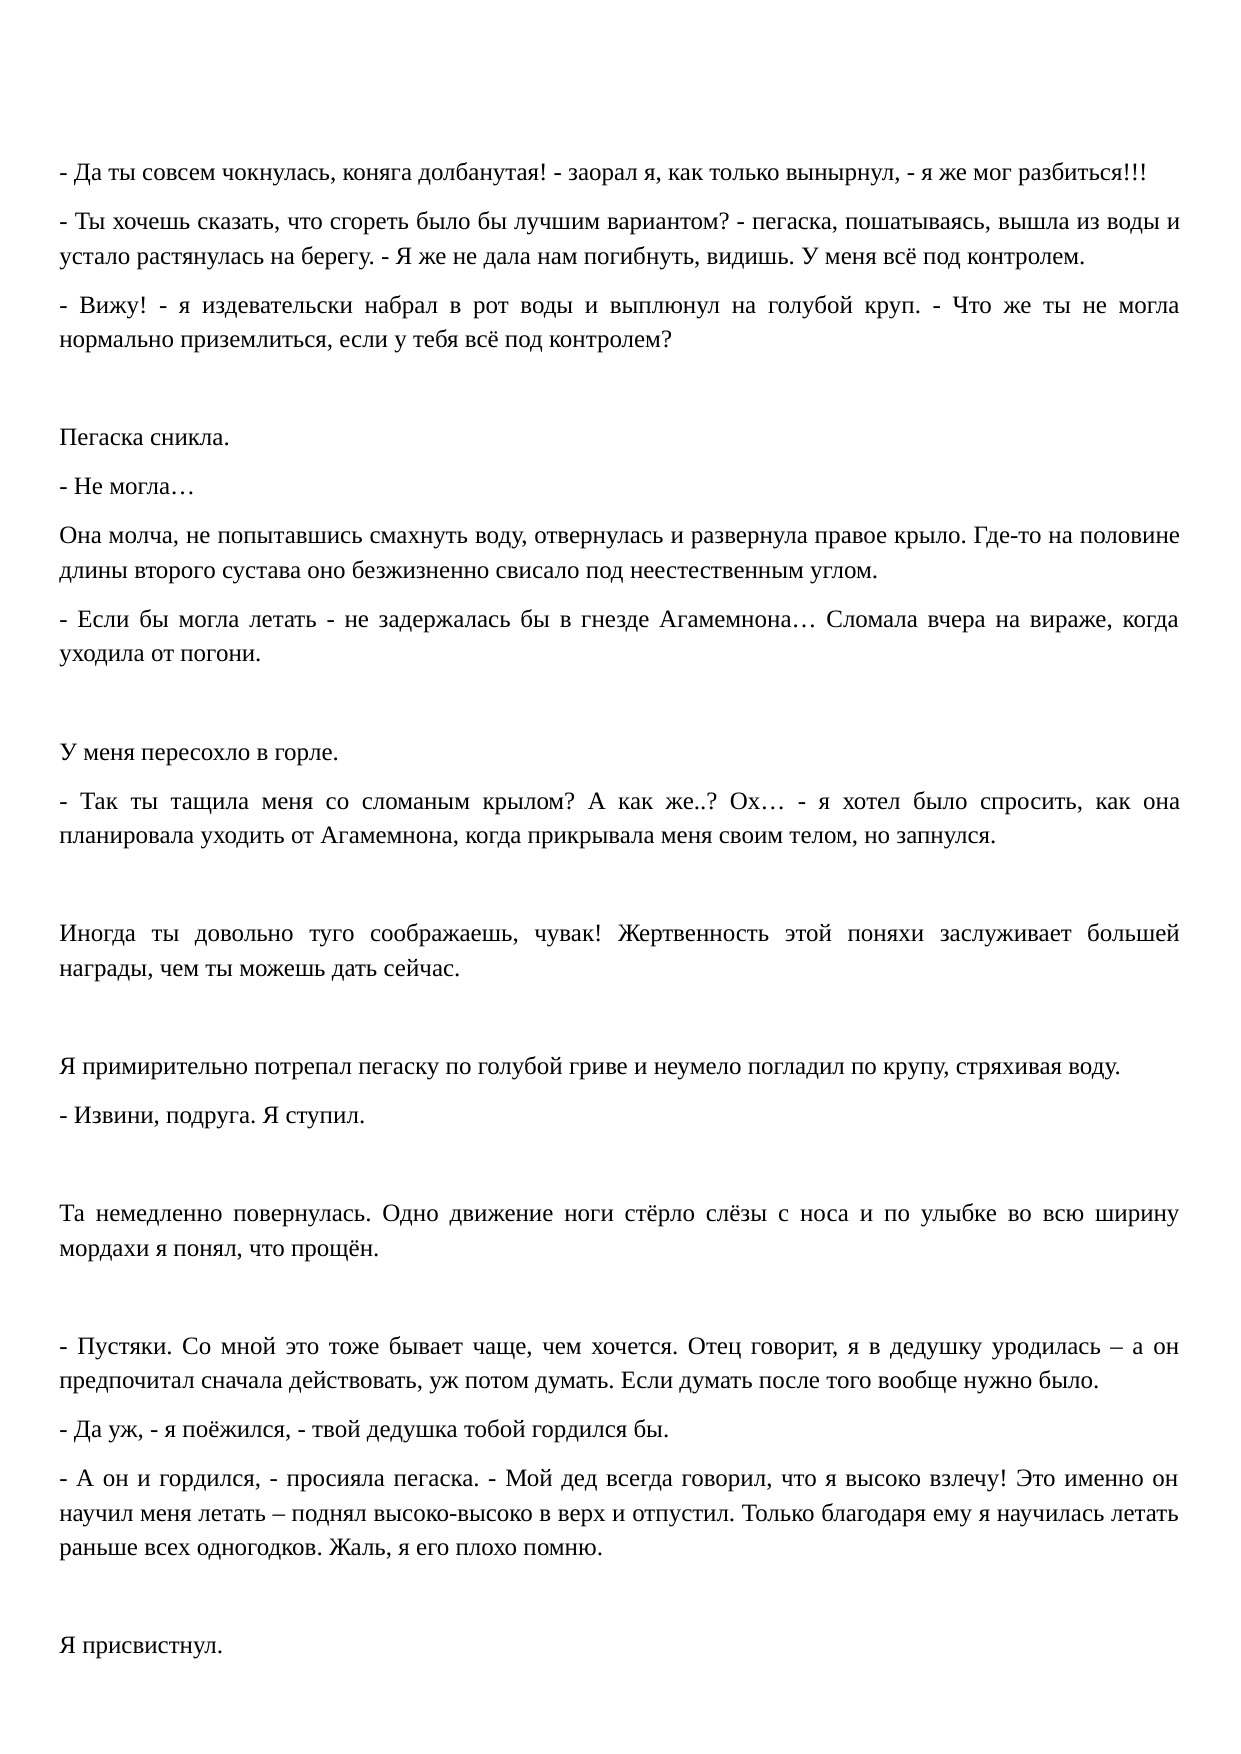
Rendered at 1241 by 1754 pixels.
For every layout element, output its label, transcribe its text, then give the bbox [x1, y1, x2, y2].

text - Да уж, - я поёжился, - твой дедушка тобой гордился бы. [59, 1414, 1181, 1443]
text Та немедленно повернулась. Одно движение ноги стёрло слёзы с носа и по улыбке во всю ширину мордахи я понял, что прощён. [59, 1198, 1181, 1261]
text У меня пересохло в горле. [59, 737, 1181, 765]
text Пегаска сникла. [59, 422, 1181, 451]
text - А он и гордился, - просияла пегаска. - Мой дед всегда говорил, что я высоко взлечу! Это именно он научил меня летать – поднял высоко-высоко в верх и отпустил. Только благодаря ему я научилась летать раньше всех одногодков. Жаль, я его плохо помню. [59, 1463, 1181, 1561]
text - Да ты совсем чокнулась, коняга долбанутая! - заорал я, как только вынырнул, - я же мог разбиться!!! [59, 157, 1181, 186]
text - Не могла… [59, 471, 1181, 500]
text - Ты хочешь сказать, что сгореть было бы лучшим вариантом? - пегаска, пошатываясь, вышла из воды и устало растянулась на берегу. - Я же не дала нам погибнуть, видишь. У меня всё под контролем. [59, 206, 1181, 269]
text Она молча, не попытавшись смахнуть воду, отвернулась и развернула правое крыло. Где-то на половине длины второго сустава оно безжизненно свисало под неестественным углом. [59, 521, 1181, 584]
text - Так ты тащила меня со сломаным крылом? А как же..? Ох… - я хотел было спросить, как она планировала уходить от Агамемнона, когда прикрывала меня своим телом, но запнулся. [59, 786, 1181, 849]
text - Если бы могла летать - не задержалась бы в гнезде Агамемнона… Сломала вчера на вираже, когда уходила от погони. [59, 604, 1181, 667]
text Я присвистнул. [59, 1630, 1181, 1659]
text Иногда ты довольно туго соображаешь, чувак! Жертвенность этой поняхи заслуживает большей награды, чем ты можешь дать сейчас. [59, 918, 1181, 982]
text - Вижу! - я издевательски набрал в рот воды и выплюнул на голубой круп. - Что же ты не могла нормально приземлиться, если у тебя всё под контролем? [59, 290, 1181, 353]
text - Пустяки. Со мной это тоже бывает чаще, чем хочется. Отец говорит, я в дедушку уродилась – а он предпочитал сначала действовать, уж потом думать. Если думать после того вообще нужно было. [59, 1331, 1181, 1394]
text - Извини, подруга. Я ступил. [59, 1100, 1181, 1129]
text Я примирительно потрепал пегаску по голубой гриве и неумело погладил по крупу, стряхивая воду. [59, 1051, 1181, 1080]
